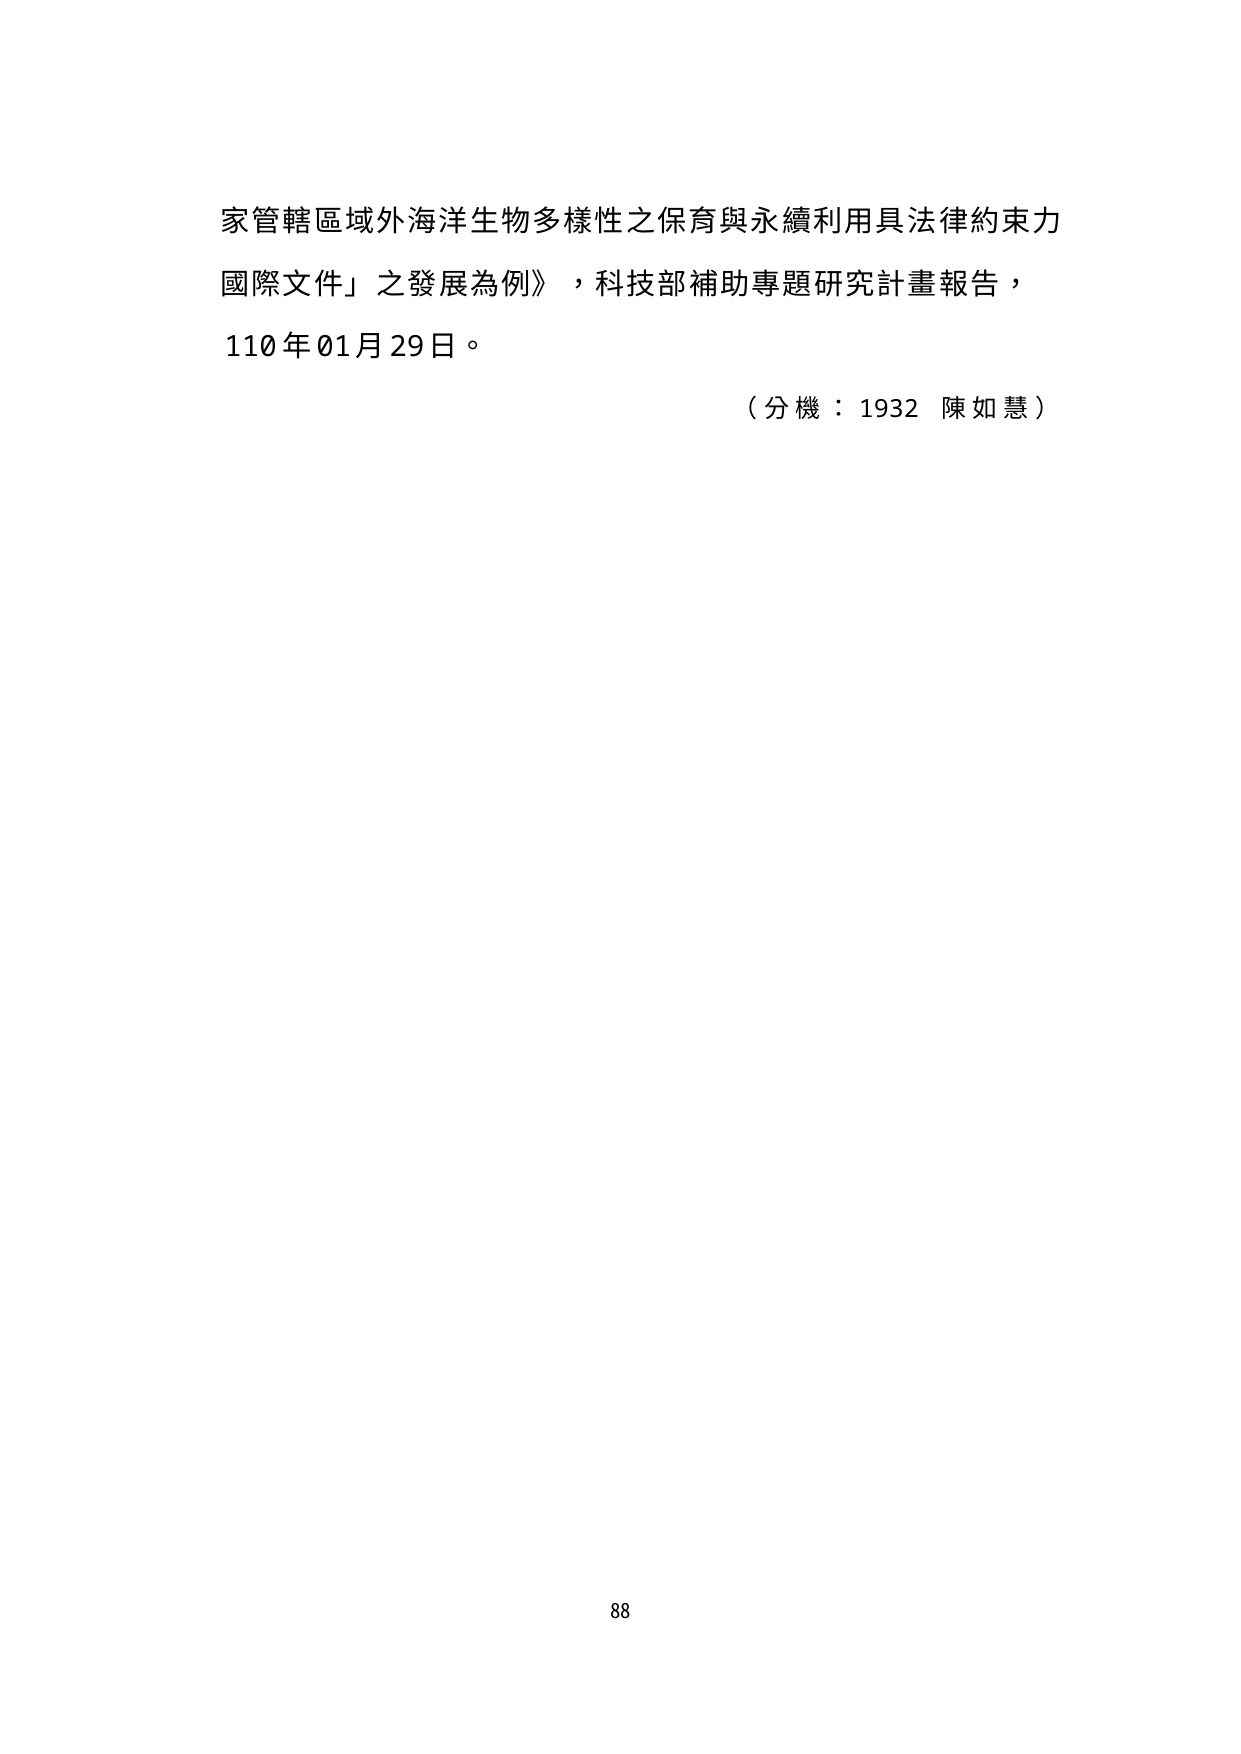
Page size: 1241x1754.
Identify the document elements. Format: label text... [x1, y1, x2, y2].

text （分機：1932 陳如慧） [177, 365, 1063, 427]
list 家管轄區域外海洋生物多樣性之保育與永續利用具法律約束力國際文件」之發展為例》，科技部補助專題研究計畫報告，110年01月29日。 [177, 177, 1063, 365]
